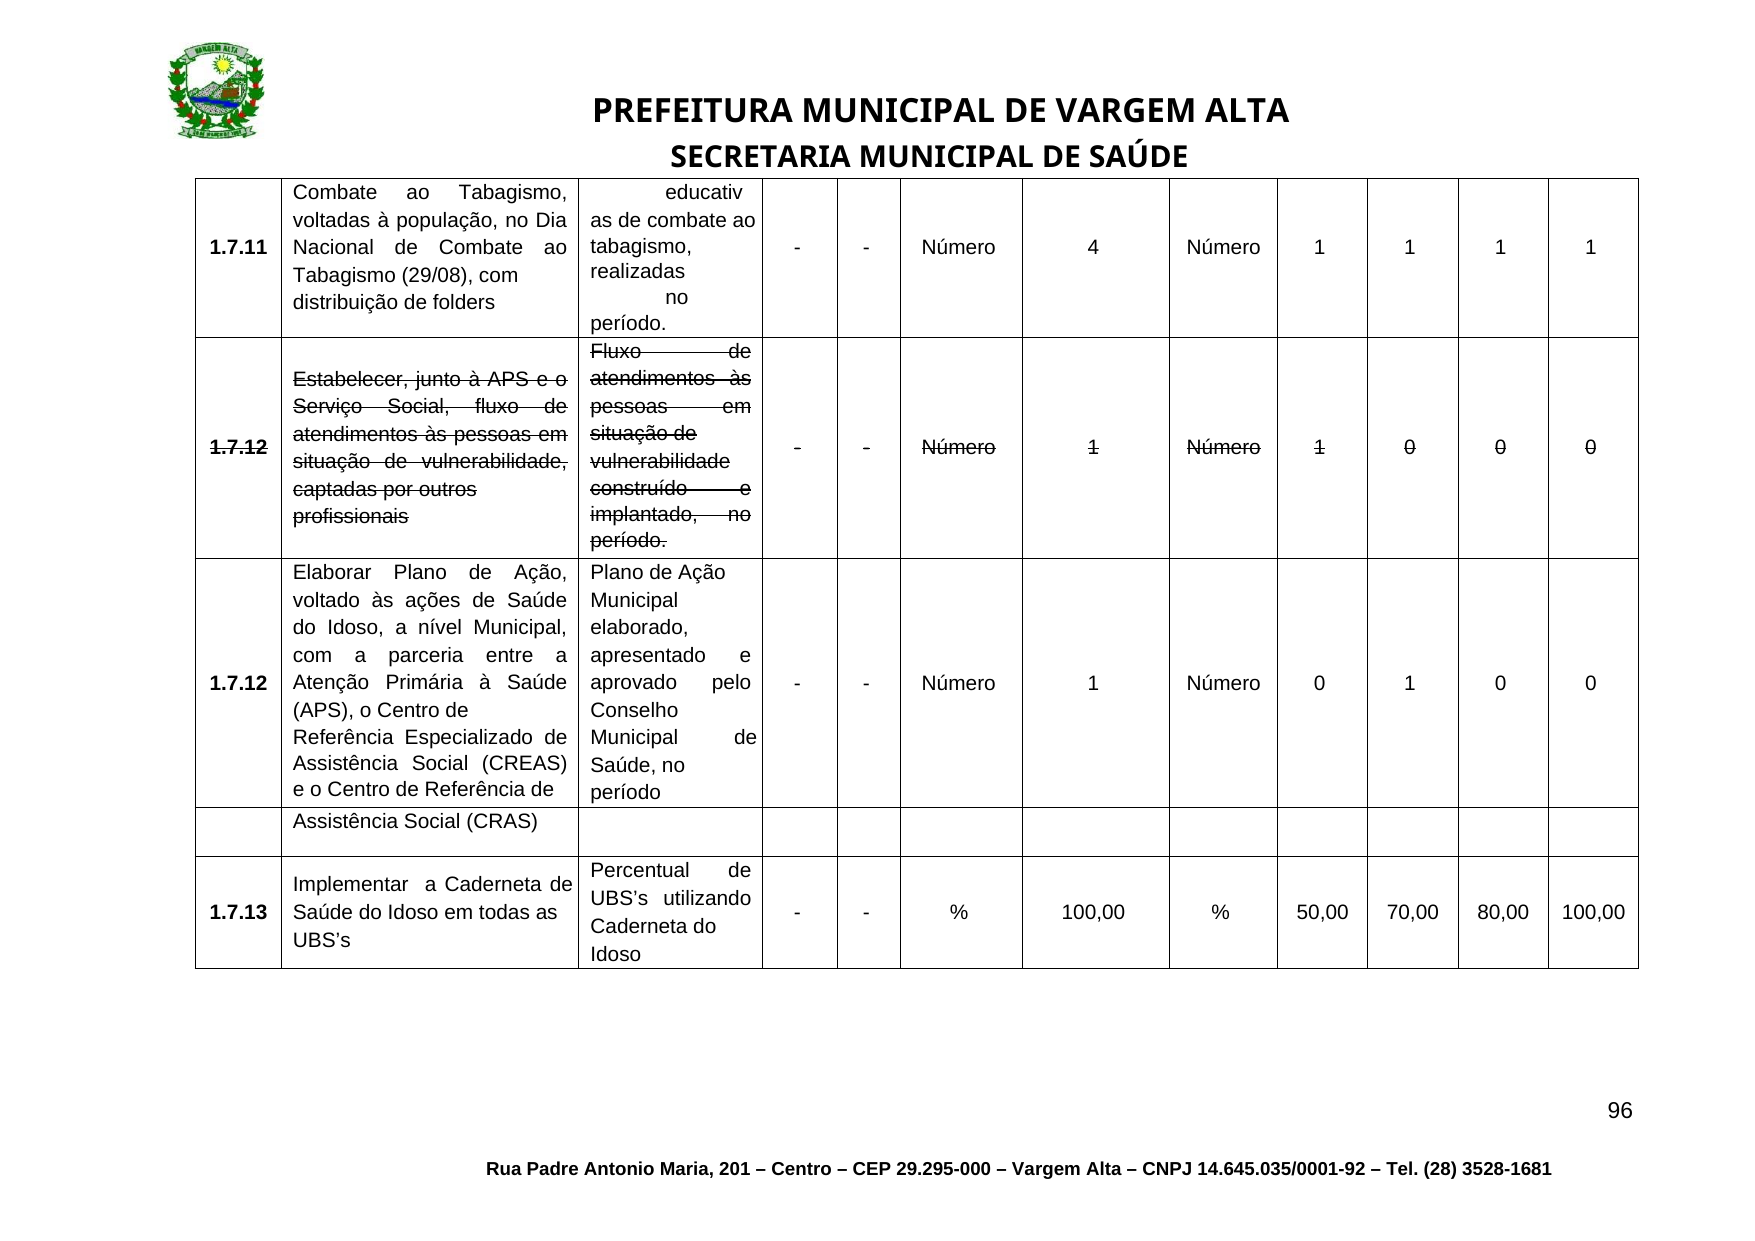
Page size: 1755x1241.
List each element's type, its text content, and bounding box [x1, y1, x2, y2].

table_cell 100,00 [1023, 857, 1169, 968]
table_cell 1.7.12 [196, 559, 281, 807]
table_cell % [1170, 857, 1277, 968]
table_cell [838, 808, 900, 856]
table_cell - [838, 857, 900, 968]
table_cell [196, 808, 281, 856]
table_cell [1278, 808, 1367, 856]
table_cell 1.7.12 [196, 338, 281, 558]
table_cell 0 [1549, 559, 1638, 807]
table_cell Número [901, 559, 1022, 807]
table_cell 1 [1278, 338, 1367, 558]
table_cell Combate ao Tabagismo, voltadas à população, no Dia Nacional de Combate ao Tabagismo (29/08), com distribuição de folders [282, 179, 578, 337]
table_cell educativ as de combate ao tabagismo, realizadas no período. [579, 179, 762, 337]
table_cell [901, 808, 1022, 856]
table_cell Percentual de UBS’s utilizando Caderneta do Idoso [579, 857, 762, 968]
table_cell 70,00 [1368, 857, 1458, 968]
table_cell [1459, 808, 1548, 856]
table_cell 1 [1023, 559, 1169, 807]
table_cell - [838, 338, 900, 558]
table_cell 0 [1368, 338, 1458, 558]
table_cell Elaborar Plano de Ação, voltado às ações de Saúde do Idoso, a nível Municipal, com a parceria entre a Atenção Primária à Saúde (APS), o Centro de Referência Especializado de Assistência Social (CREAS) e o Centro de Referência de [282, 559, 578, 807]
table_cell Número [1170, 338, 1277, 558]
table_cell Número [1170, 179, 1277, 337]
table_cell - [763, 179, 837, 337]
table_cell [1023, 808, 1169, 856]
table_cell 1.7.11 [196, 179, 281, 337]
table_cell Estabelecer, junto à APS e o Serviço Social, fluxo de atendimentos às pessoas em situação de vulnerabilidade, captadas por outros profissionais [282, 338, 578, 558]
table_cell - [763, 338, 837, 558]
table_cell 100,00 [1549, 857, 1638, 968]
table_cell - [838, 179, 900, 337]
table_cell Plano de Ação Municipal elaborado, apresentado e aprovado pelo Conselho Municipal de Saúde, no período [579, 559, 762, 807]
table_cell [579, 808, 762, 856]
table_cell 1 [1459, 179, 1548, 337]
table_cell 1 [1549, 179, 1638, 337]
table_cell 1 [1368, 179, 1458, 337]
table_cell Implementar a Caderneta de Saúde do Idoso em todas as UBS’s [282, 857, 578, 968]
table_cell [1549, 808, 1638, 856]
table_cell % [901, 857, 1022, 968]
table_cell [1368, 808, 1458, 856]
table_cell 50,00 [1278, 857, 1367, 968]
table_cell Número [1170, 559, 1277, 807]
table_cell 80,00 [1459, 857, 1548, 968]
table_cell 1.7.13 [196, 857, 281, 968]
table_cell [763, 808, 837, 856]
table_cell Número [901, 179, 1022, 337]
table_cell [1170, 808, 1277, 856]
table_cell 1 [1023, 338, 1169, 558]
table_cell 1 [1368, 559, 1458, 807]
table_cell Assistência Social (CRAS) [282, 808, 578, 856]
table_cell - [838, 559, 900, 807]
table_cell 1 [1278, 179, 1367, 337]
table_cell - [763, 559, 837, 807]
table_cell - [763, 857, 837, 968]
table_cell 0 [1459, 559, 1548, 807]
table_cell 4 [1023, 179, 1169, 337]
table_cell Fluxo de atendimentos às pessoas em situação de vulnerabilidade construído e implantado, no período. [579, 338, 762, 558]
table_cell Número [901, 338, 1022, 558]
table_cell 0 [1549, 338, 1638, 558]
table_cell 0 [1278, 559, 1367, 807]
table_cell 0 [1459, 338, 1548, 558]
